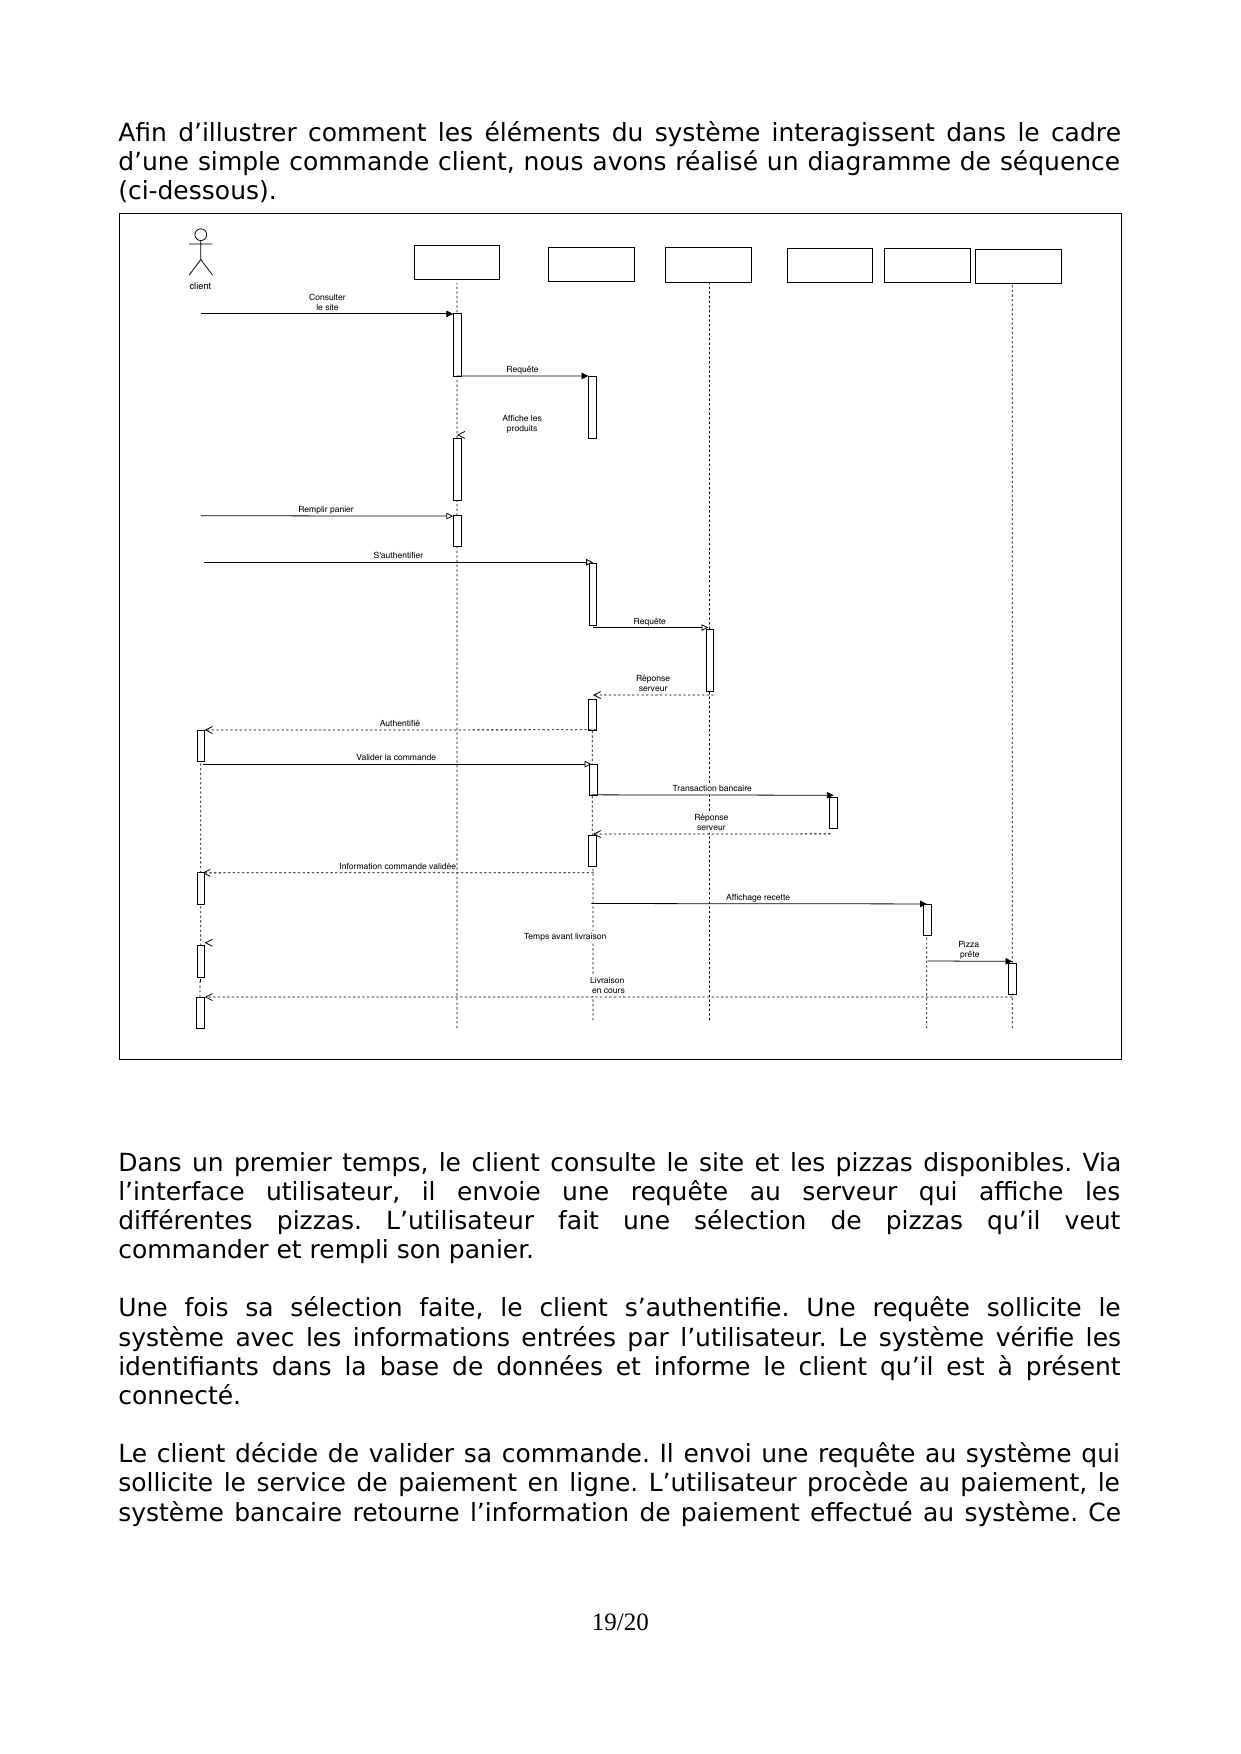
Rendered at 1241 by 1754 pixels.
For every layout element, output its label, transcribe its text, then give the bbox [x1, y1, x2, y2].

text Le client décide de valider sa commande. Il envoi une requête au système qui sollicite le service de paiement en ligne. L’utilisateur procède au paiement, le système bancaire retourne l’information de paiement effectué au système. Ce [118, 1439, 1122, 1527]
text Une fois sa sélection faite, le client s’authentifie. Une requête sollicite le système avec les informations entrées par l’utilisateur. Le système vérifie les identifiants dans la base de données et informe le client qu’il est à présent connecté. [118, 1294, 1122, 1410]
text Dans un premier temps, le client consulte le site et les pizzas disponibles. Via l’interface utilisateur, il envoie une requête au serveur qui affiche les différentes pizzas. L’utilisateur fait une sélection de pizzas qu’il veut commander et rempli son panier. [118, 1148, 1122, 1264]
text Afin d’illustrer comment les éléments du système interagissent dans le cadre d’une simple commande client, nous avons réalisé un diagramme de séquence (ci-dessous). [118, 118, 1122, 206]
